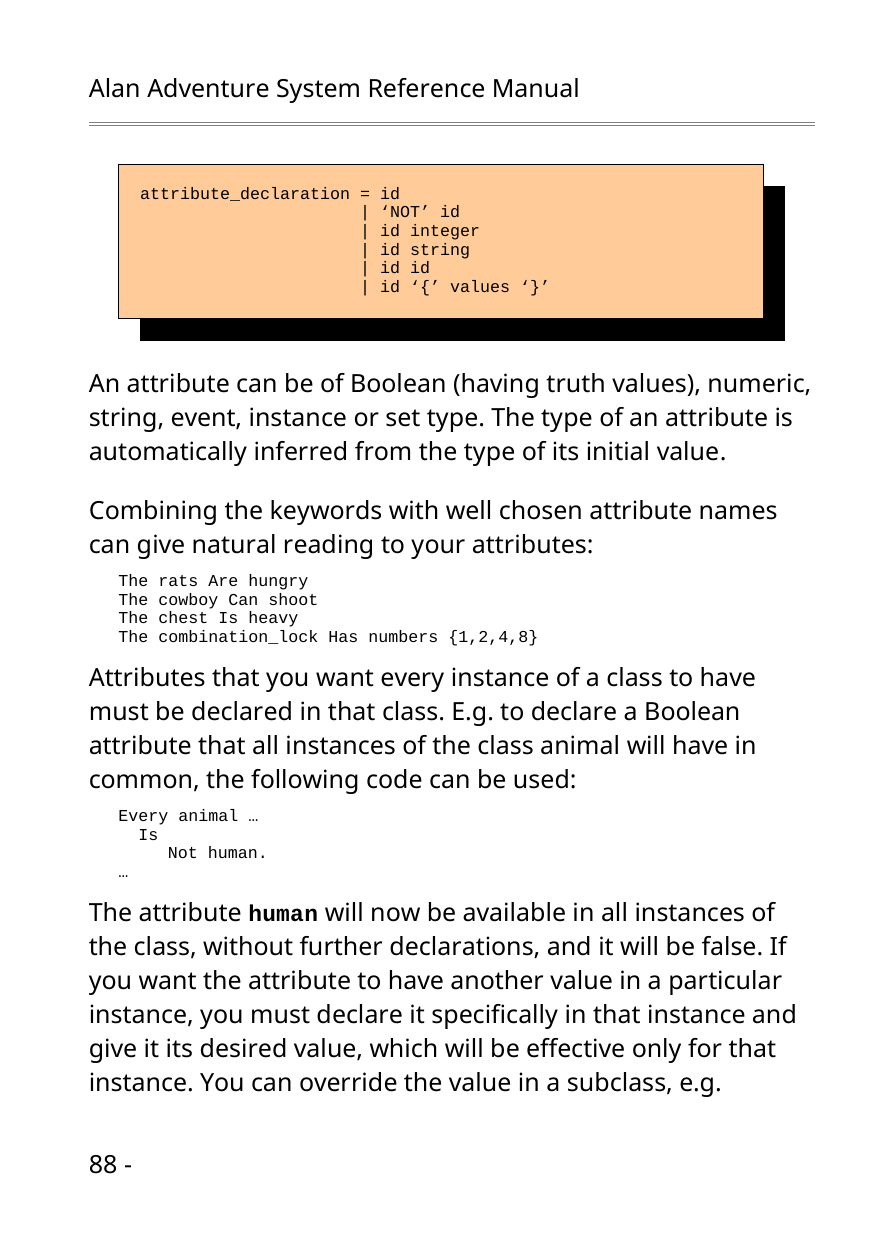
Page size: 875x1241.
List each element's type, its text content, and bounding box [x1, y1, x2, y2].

text Combining the keywords with well chosen attribute names can give natural reading to your attributes: [88, 493, 815, 561]
text An at­tribute can be of Boolean (having truth values), numeric, string, event, instance or set type. The type of an attribute is automatically inferred from the type of its initial value. [88, 366, 815, 468]
text attribute_declaration = id | ‘NOT’ id | id integer | id string | id id | id ‘{’ values ‘}’ [119, 165, 763, 318]
text Attributes that you want every instance of a class to have must be declared in that class. E.g. to declare a Boolean attribute that all instances of the class animal will have in common, the following code can be used: [88, 660, 815, 796]
text Every animal … Is Not human. … [118, 808, 815, 882]
text The rats Are hungry The cowboy Can shoot The chest Is heavy The combination_lock Has numbers {1,2,4,8} [118, 573, 815, 647]
text The attribute human will now be available in all instances of the class, without further declarations, and it will be false. If you want the attribute to have another value in a particular instance, you must declare it specifically in that instance and give it its desired value, which will be effective only for that instance. You can override the value in a subclass, e.g. [88, 895, 815, 1098]
